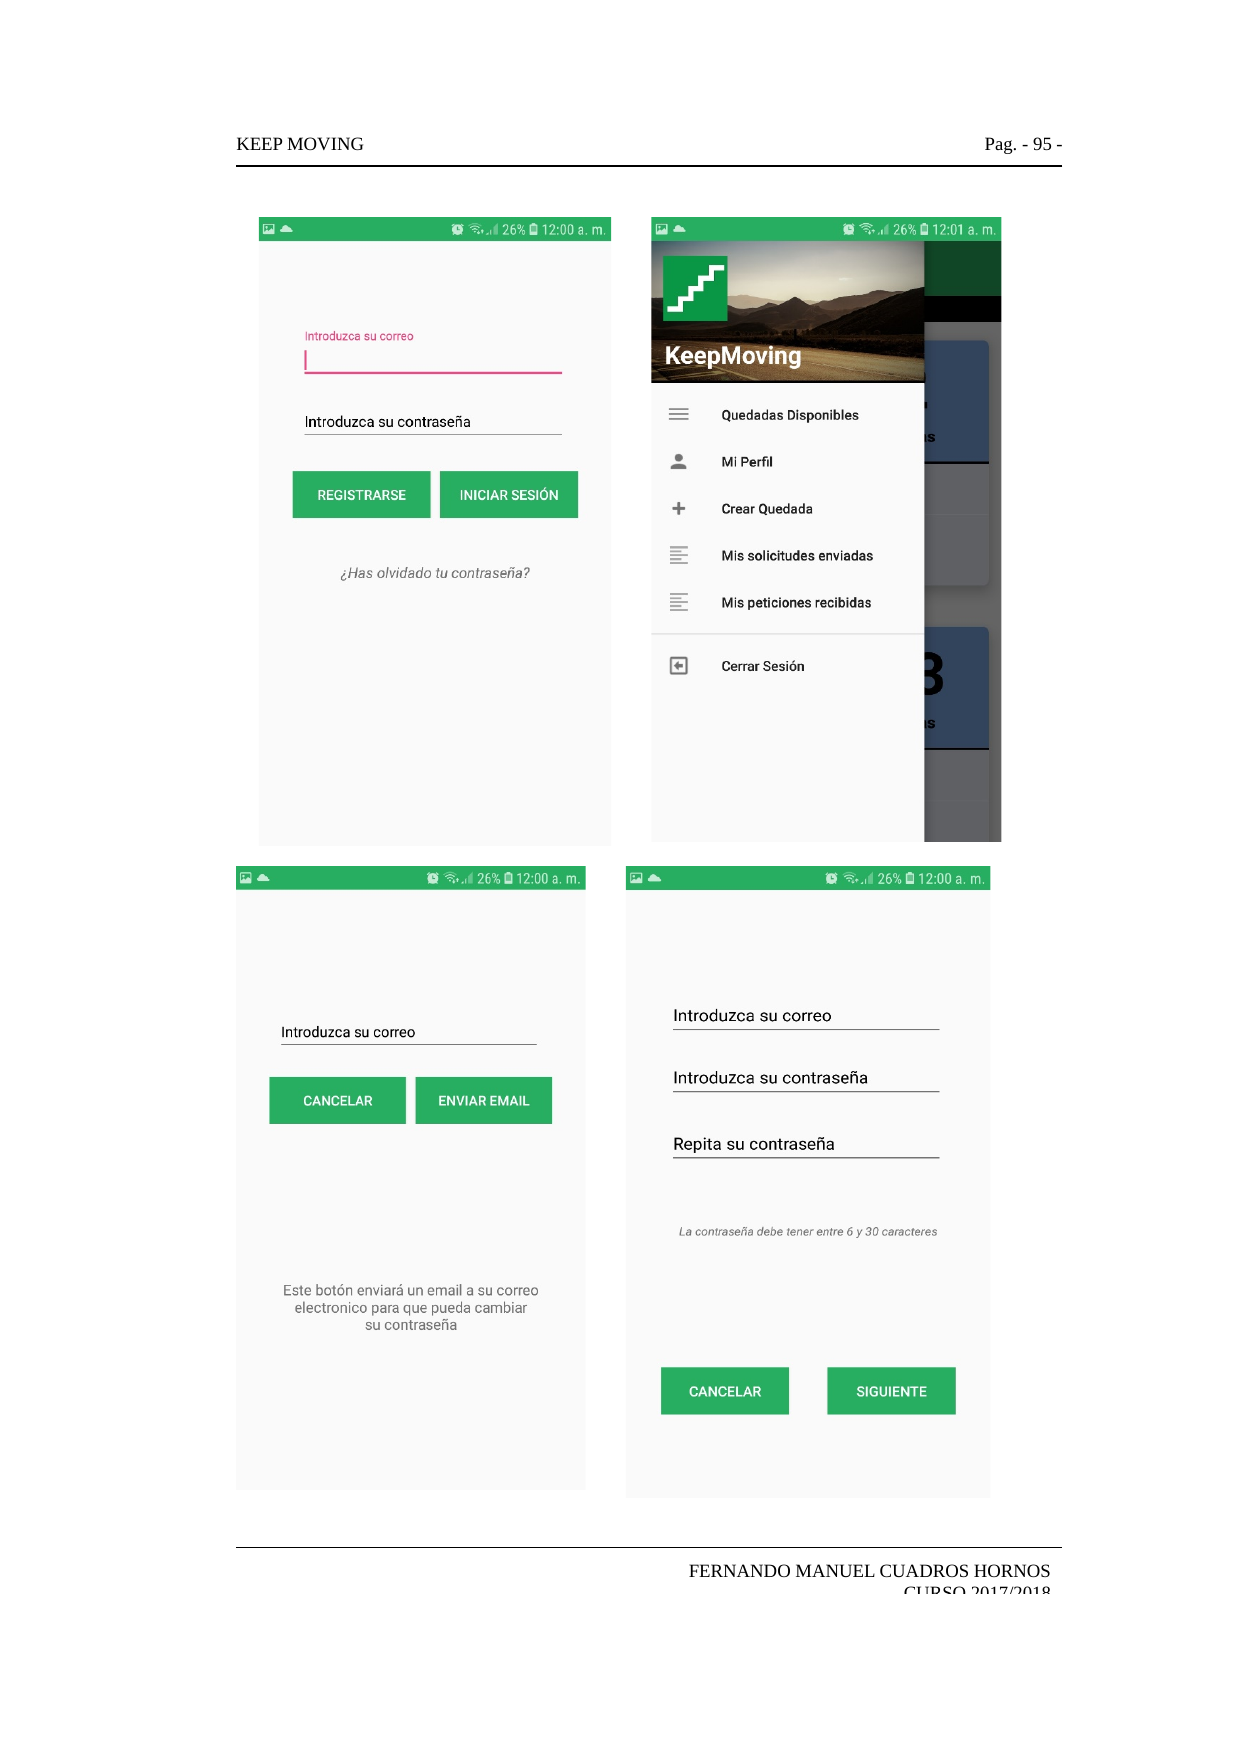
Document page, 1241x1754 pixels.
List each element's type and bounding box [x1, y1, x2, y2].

picture [236, 866, 586, 1490]
picture [258, 217, 612, 846]
picture [625, 866, 991, 1498]
picture [651, 217, 1002, 842]
